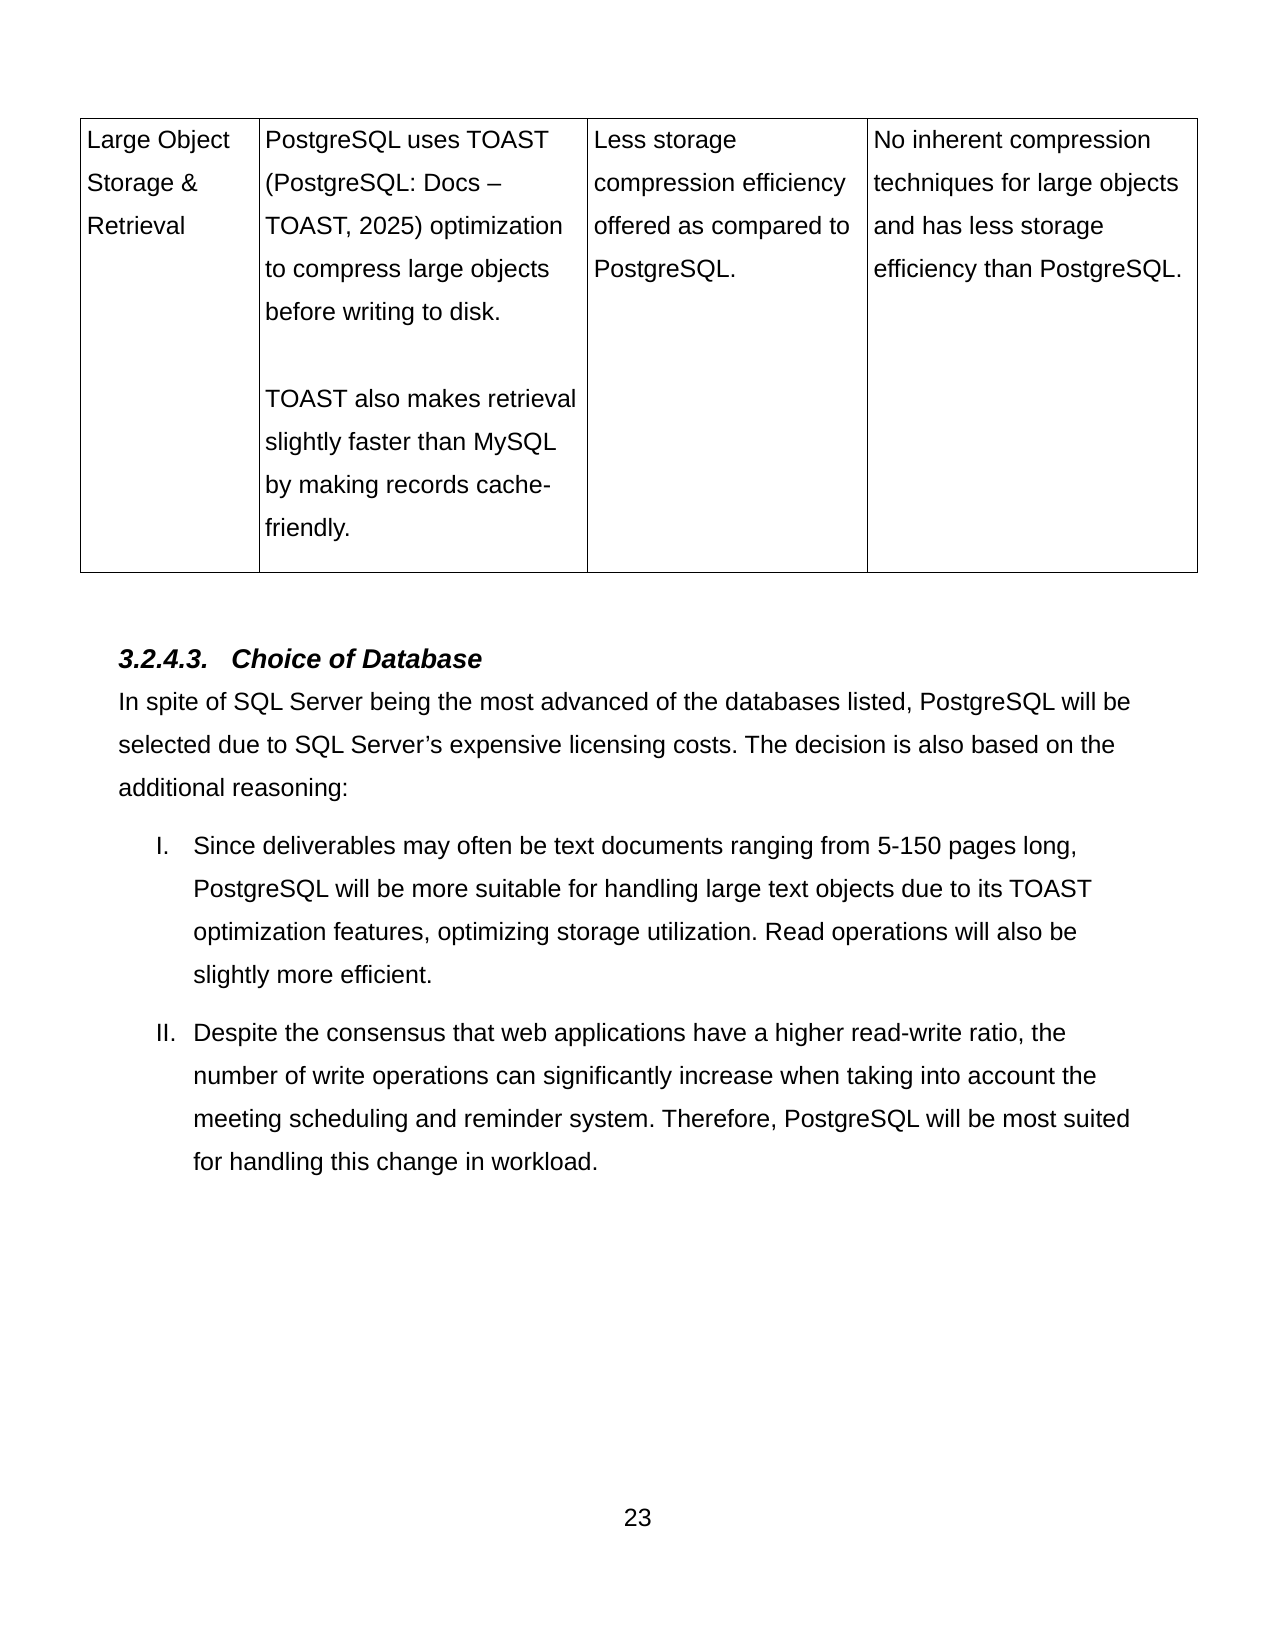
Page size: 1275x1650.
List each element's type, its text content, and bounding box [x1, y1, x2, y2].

list Despite the consensus that web applications have a higher read-write ratio, the number of write operations can significantly increase when taking into account the meeting scheduling and reminder system. Therefore, PostgreSQL will be most suited for handling this change in workload. [156, 1018, 1157, 1176]
table_cell PostgreSQL uses TOAST (PostgreSQL: Docs – TOAST, 2025) optimization to compress large objects before writing to disk. TOAST also makes retrieval slightly faster than MySQL by making records cache-friendly. [260, 119, 587, 572]
text In spite of SQL Server being the most advanced of the databases listed, PostgreSQL will be selected due to SQL Server’s expensive licensing costs. The decision is also based on the additional reasoning: [118, 687, 1157, 802]
table_cell No inherent compression techniques for large objects and has less storage efficiency than PostgreSQL. [868, 119, 1197, 572]
subtitle Choice of Database [118, 643, 1157, 674]
table_cell Less storage compression efficiency offered as compared to PostgreSQL. [588, 119, 867, 572]
table_cell Large Object Storage & Retrieval [81, 119, 259, 572]
list Since deliverables may often be text documents ranging from 5-150 pages long, PostgreSQL will be more suitable for handling large text objects due to its TOAST optimization features, optimizing storage utilization. Read operations will also be slightly more efficient. [156, 831, 1157, 989]
